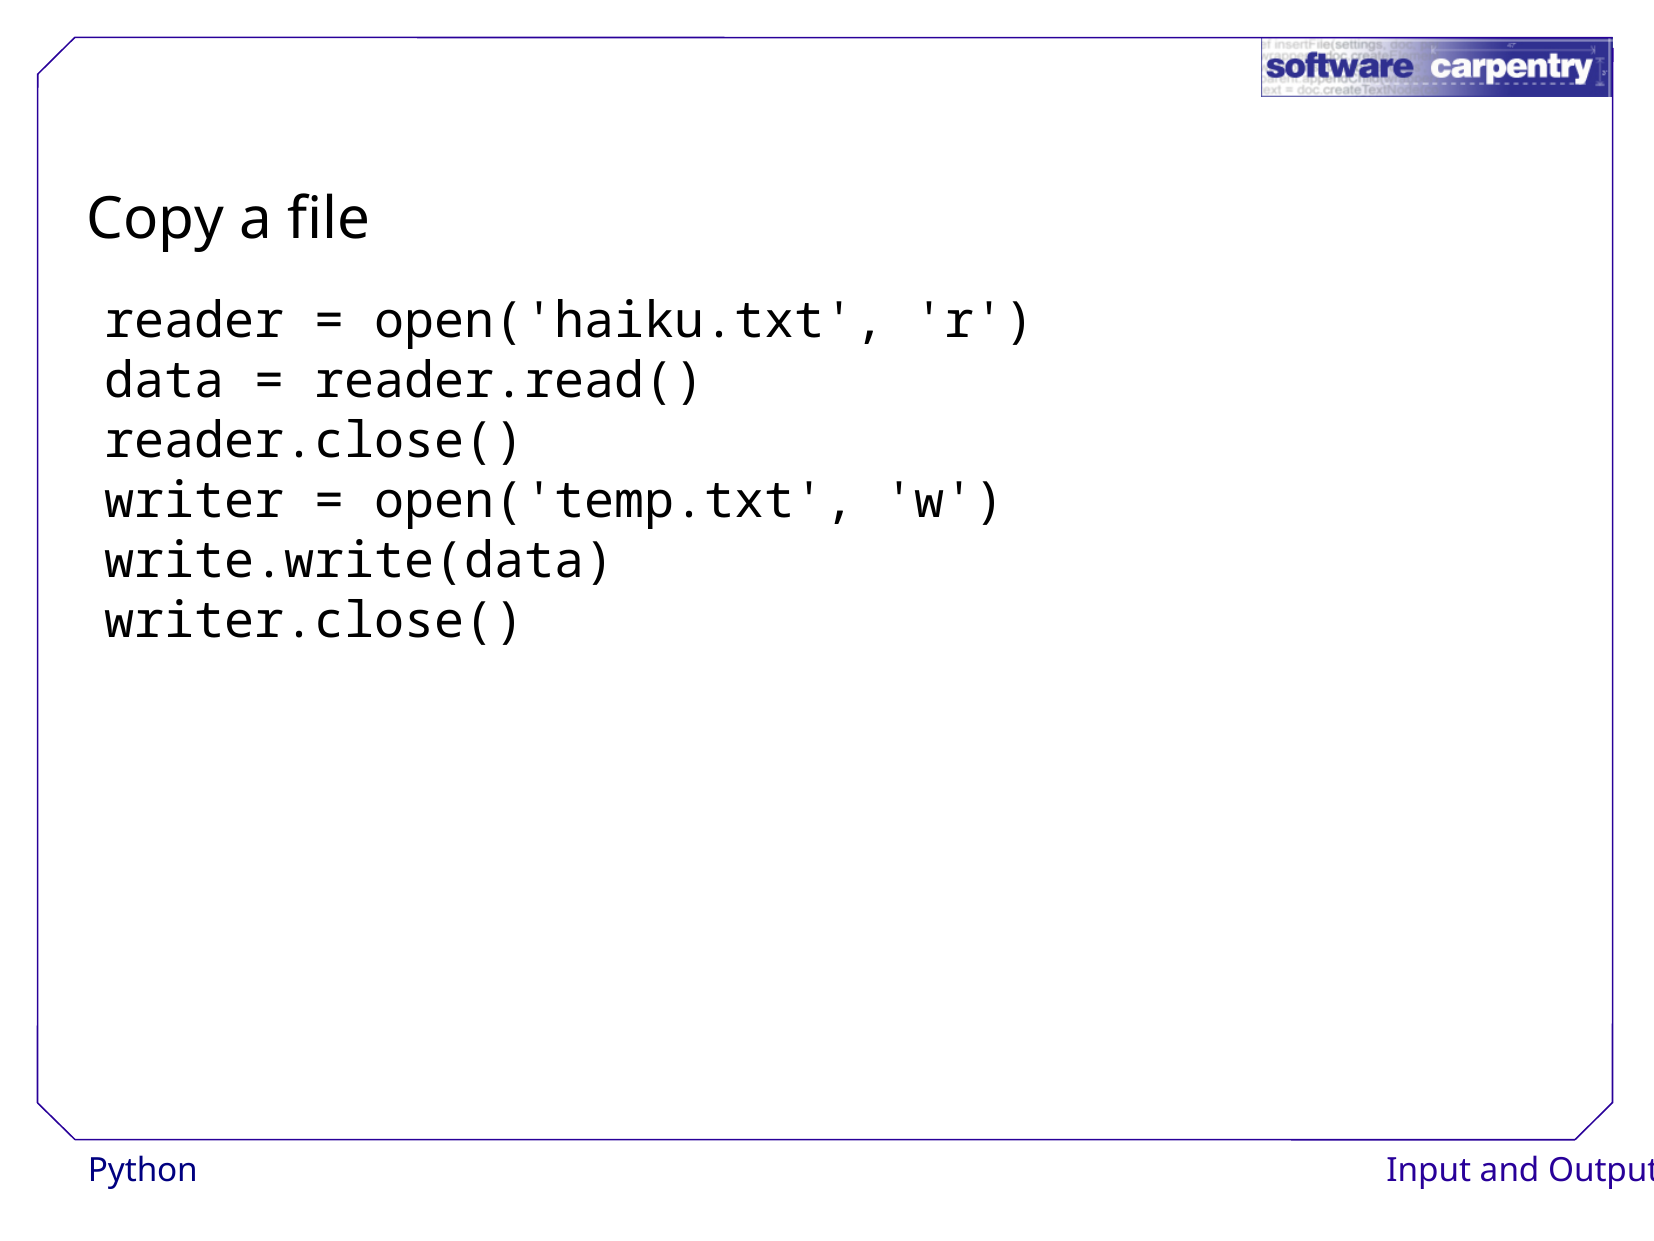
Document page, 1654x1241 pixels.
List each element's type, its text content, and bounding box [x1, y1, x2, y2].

text_box Copy a file [71, 138, 536, 259]
text_box reader = open('haiku.txt', 'r') data = reader.read() reader.close() writer = open('temp.txt', 'w') write.write(data) writer.close() [89, 279, 1512, 668]
picture [1261, 39, 1613, 97]
